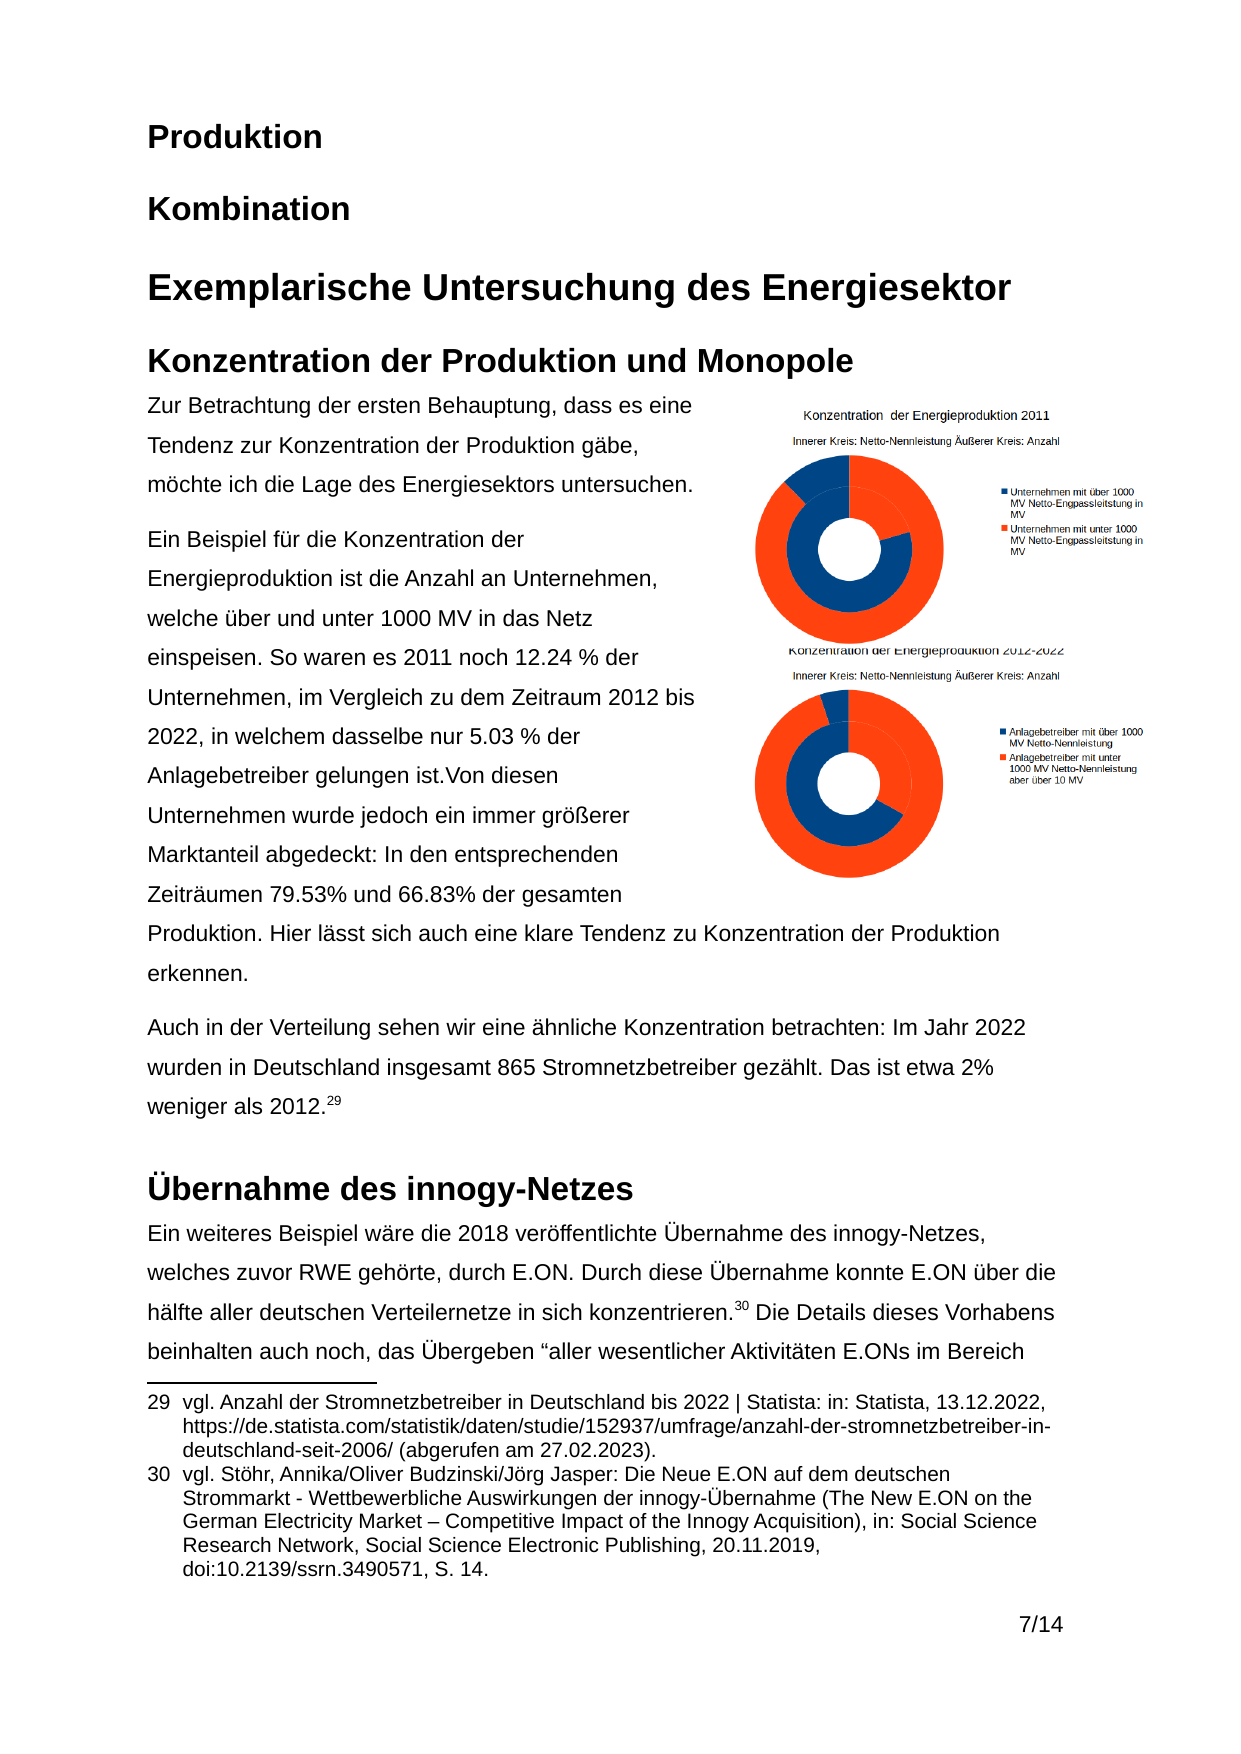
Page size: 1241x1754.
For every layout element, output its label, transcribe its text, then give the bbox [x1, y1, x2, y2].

subtitle Konzentration der Produktion und Monopole [147, 341, 1063, 379]
subtitle Übernahme des innogy-Netzes [147, 1168, 1063, 1207]
subtitle Exemplarische Untersuchung des Energiesektor [147, 265, 1063, 308]
text Auch in der Verteilung sehen wir eine ähnliche Konzentration betrachten: Im Jahr 2022 wurden in Deutschland insgesamt 865 Stromnetzbetreiber gezählt. Das ist etwa 2% weniger als 2012. [147, 1014, 1063, 1119]
picture [702, 395, 1152, 883]
text Zur Betrachtung der ersten Behauptung, dass es eine Tendenz zur Konzentration der Produktion gäbe, möchte ich die Lage des Energiesektors untersuchen. [147, 392, 1063, 497]
text Ein Beispiel für die Konzentration der Energieproduktion ist die Anzahl an Unternehmen, welche über und unter 1000 MV in das Netz einspeisen. So waren es 2011 noch 12.24 % der Unternehmen, im Vergleich zu dem Zeitraum 2012 bis 2022, in welchem dasselbe nur 5.03 % der Anlagebetreiber gelungen ist.Von diesen Unternehmen wurde jedoch ein immer größerer Marktanteil abgedeckt: In den entsprechenden Zeiträumen 79.53% und 66.83% der gesamten Produktion. Hier lässt sich auch eine klare Tendenz zu Konzentration der Produktion erkennen. [147, 526, 1063, 986]
subtitle Kombination [147, 189, 1063, 227]
text vgl. Anzahl der Stromnetzbetreiber in Deutschland bis 2022 | Statista: in: Statista, 13.12.2022, https://de.statista.com/statistik/daten/studie/152937/umfrage/anzahl-der-stromnetzbetreiber-in-deutschland-seit-2006/ (abgerufen am 27.02.2023). [147, 1389, 1063, 1461]
subtitle Produktion [147, 117, 1063, 155]
text Ein weiteres Beispiel wäre die 2018 veröffentlichte Übernahme des innogy-Netzes, welches zuvor RWE gehörte, durch E.ON. Durch diese Übernahme konnte E.ON über die hälfte aller deutschen Verteilernetze in sich konzentrieren. Die Details dieses Vorhabens beinhalten auch noch, das Übergeben “aller wesentlicher Aktivitäten E.ONs im Bereich [147, 1219, 1063, 1364]
text vgl. Stöhr, Annika/Oliver Budzinski/Jörg Jasper: Die Neue E.ON auf dem deutschen Strommarkt - Wettbewerbliche Auswirkungen der innogy-Übernahme (The New E.ON on the German Electricity Market – Competitive Impact of the Innogy Acquisition), in: Social Science Research Network, Social Science Electronic Publishing, 20.11.2019, doi:10.2139/ssrn.3490571, S. 14. [147, 1461, 1063, 1581]
